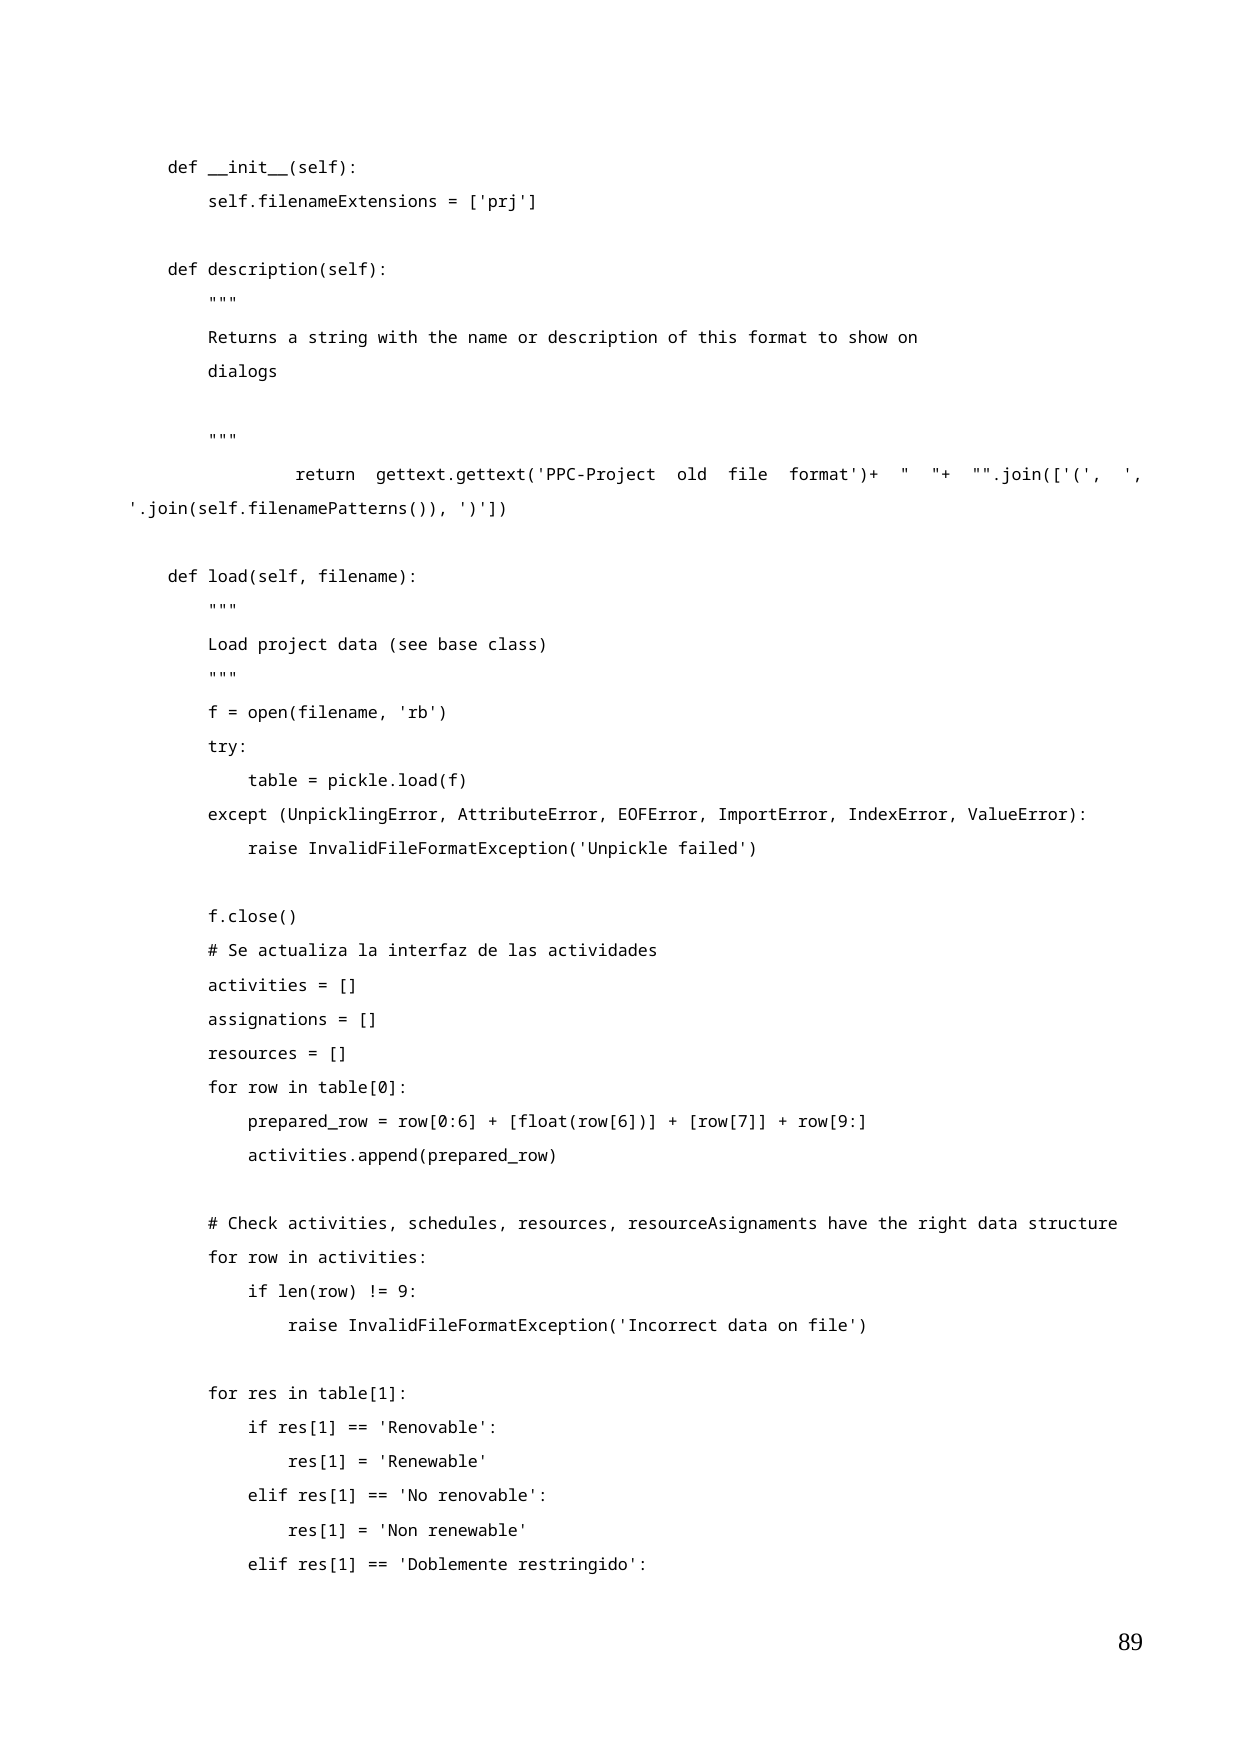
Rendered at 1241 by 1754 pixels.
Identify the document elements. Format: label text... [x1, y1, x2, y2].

text for row in activities: [128, 1246, 1143, 1268]
text elif res[1] == 'Doblemente restringido': [128, 1552, 1143, 1575]
text Returns a string with the name or description of this format to show on [128, 326, 1143, 349]
text for res in table[1]: [128, 1382, 1143, 1404]
text # Check activities, schedules, resources, resourceAsignaments have the right data structure [128, 1212, 1143, 1234]
text if res[1] == 'Renovable': [128, 1416, 1143, 1439]
text Load project data (see base class) [128, 632, 1143, 655]
text f.close() [128, 905, 1143, 928]
text self.filenameExtensions = ['prj'] [128, 190, 1143, 212]
text f = open(filename, 'rb') [128, 701, 1143, 723]
text """ [128, 598, 1143, 621]
text def __init__(self): [128, 156, 1143, 178]
text raise InvalidFileFormatException('Incorrect data on file') [128, 1314, 1143, 1336]
text activities = [] [128, 973, 1143, 996]
text """ [128, 667, 1143, 689]
text assignations = [] [128, 1007, 1143, 1030]
text table = pickle.load(f) [128, 769, 1143, 791]
text def load(self, filename): [128, 564, 1143, 587]
text """ [128, 292, 1143, 314]
text raise InvalidFileFormatException('Unpickle failed') [128, 837, 1143, 859]
text return gettext.gettext('PPC-Project old file format')+ " "+ "".join(['(', ', '.join(self.filenamePatterns()), ')']) [128, 462, 1143, 519]
text if len(row) != 9: [128, 1280, 1143, 1302]
text try: [128, 735, 1143, 757]
text elif res[1] == 'No renovable': [128, 1484, 1143, 1507]
text except (UnpicklingError, AttributeError, EOFError, ImportError, IndexError, ValueError): [128, 803, 1143, 826]
text def description(self): [128, 258, 1143, 281]
text activities.append(prepared_row) [128, 1143, 1143, 1166]
text dialogs [128, 360, 1143, 383]
text for row in table[0]: [128, 1075, 1143, 1098]
text resources = [] [128, 1041, 1143, 1064]
text # Se actualiza la interfaz de las actividades [128, 939, 1143, 962]
text """ [128, 428, 1143, 451]
text res[1] = 'Renewable' [128, 1450, 1143, 1473]
text prepared_row = row[0:6] + [float(row[6])] + [row[7]] + row[9:] [128, 1109, 1143, 1132]
text res[1] = 'Non renewable' [128, 1518, 1143, 1541]
